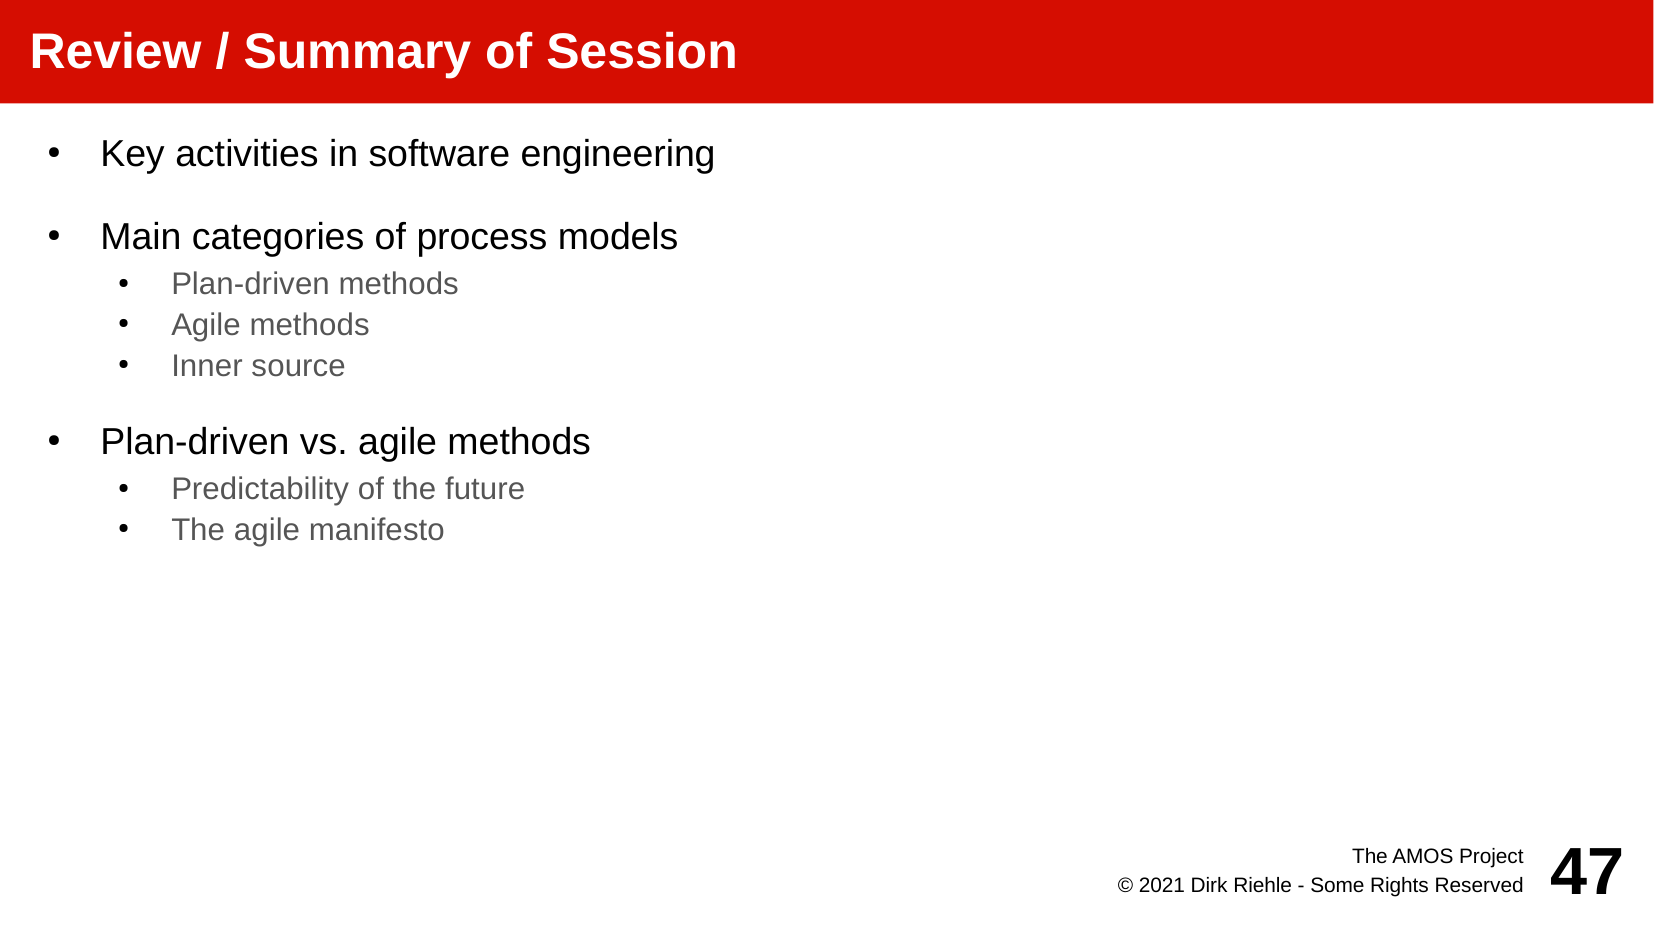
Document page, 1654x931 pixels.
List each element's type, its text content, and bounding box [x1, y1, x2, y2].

title Review / Summary of Session [0, 0, 1654, 104]
list Key activities in software engineering Main categories of process models Plan-driven methods Agile methods Inner source Plan-driven vs. agile methods Predictability of the future The agile manifesto [29, 132, 1625, 813]
